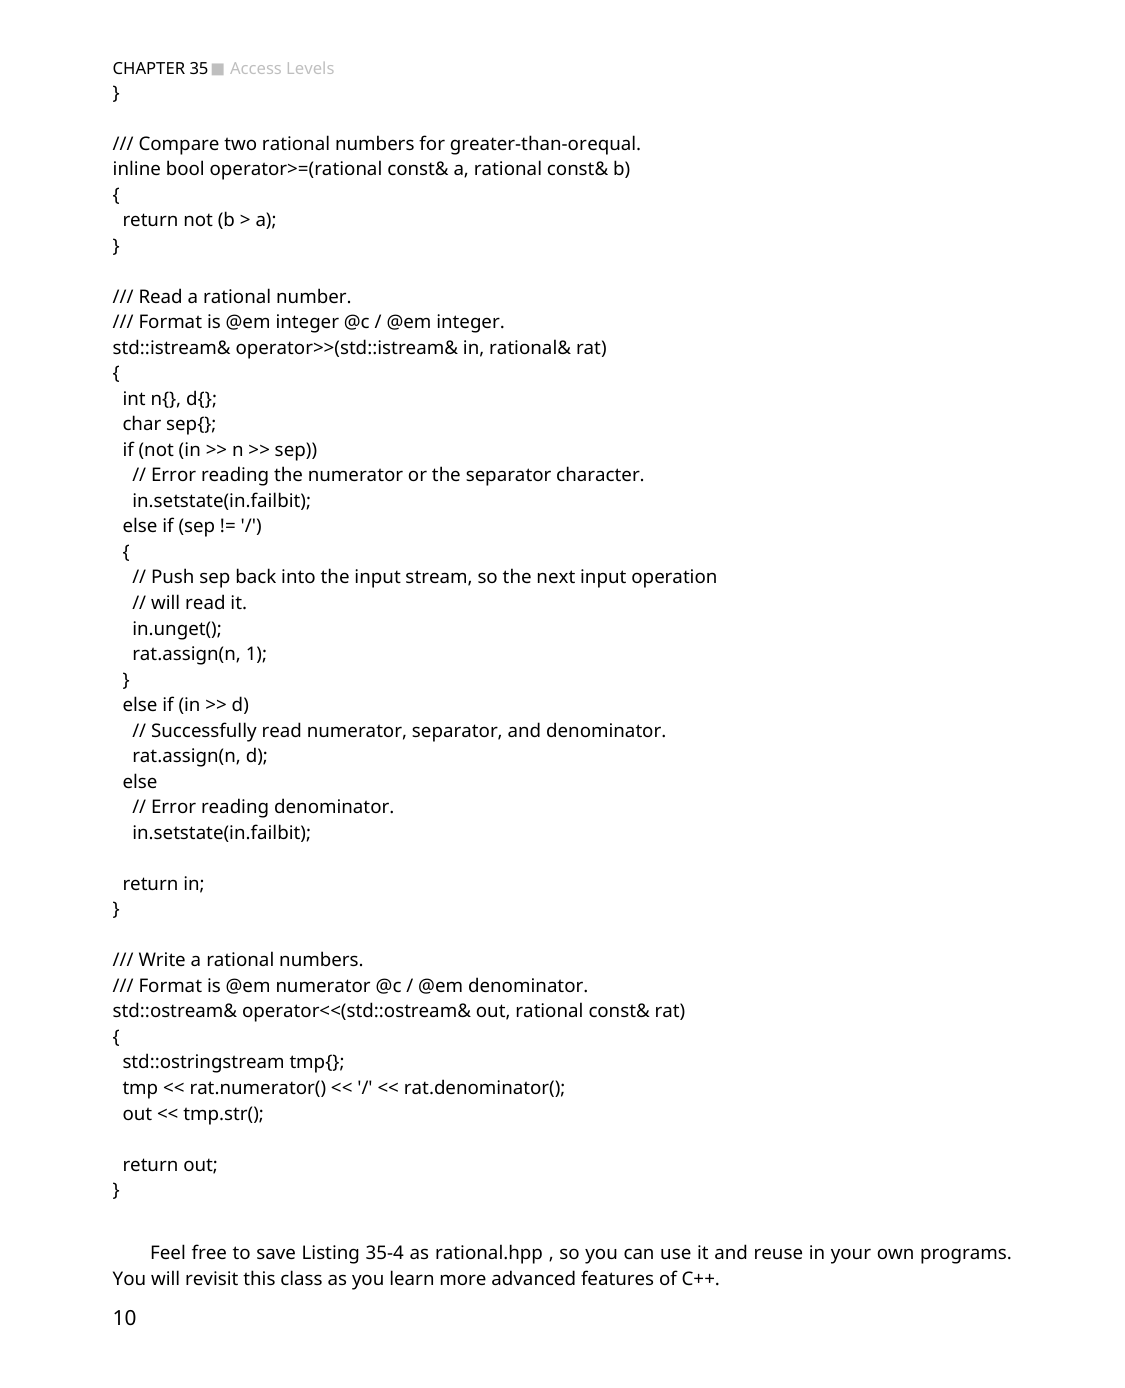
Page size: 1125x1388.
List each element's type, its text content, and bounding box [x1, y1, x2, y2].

text std::ostringstream tmp{}; [112, 1049, 1012, 1074]
text } [112, 1176, 1012, 1202]
text inline bool operator>=(rational const& a, rational const& b) [112, 156, 1012, 181]
text Feel free to save Listing 35-4 as rational.hpp , so you can use it and reuse in your own programs. You will revisit this class as you learn more advanced features of C++. [112, 1239, 1012, 1290]
text tmp << rat.numerator() << '/' << rat.denominator(); [112, 1074, 1012, 1100]
text // will read it. [112, 589, 1012, 615]
text /// Read a rational number. [112, 283, 1012, 309]
text } [112, 666, 1012, 691]
text in.unget(); [112, 615, 1012, 640]
text return not (b > a); [112, 207, 1012, 232]
text /// Compare two rational numbers for greater-than-or­equal. [112, 130, 1012, 156]
text rat.assign(n, d); [112, 742, 1012, 768]
text /// Format is @em integer @c / @em integer. [112, 309, 1012, 334]
text // Successfully read numerator, separator, and denominator. [112, 717, 1012, 742]
text /// Format is @em numerator @c / @em denominator. [112, 972, 1012, 998]
text if (not (in >> n >> sep)) [112, 436, 1012, 462]
text return in; [112, 870, 1012, 896]
text // Error reading denominator. [112, 793, 1012, 819]
text return out; [112, 1151, 1012, 1176]
text int n{}, d{}; [112, 385, 1012, 411]
text else [112, 768, 1012, 793]
text } [112, 232, 1012, 258]
text { [112, 181, 1012, 207]
text { [112, 360, 1012, 385]
text // Error reading the numerator or the separator character. [112, 462, 1012, 487]
text in.setstate(in.failbit); [112, 487, 1012, 513]
text { [112, 1023, 1012, 1049]
text } [112, 896, 1012, 921]
text else if (sep != '/') [112, 513, 1012, 538]
text rat.assign(n, 1); [112, 640, 1012, 666]
text } [112, 79, 1012, 104]
text { [112, 538, 1012, 564]
text // Push sep back into the input stream, so the next input operation [112, 564, 1012, 589]
text in.setstate(in.failbit); [112, 819, 1012, 844]
text char sep{}; [112, 411, 1012, 436]
text out << tmp.str(); [112, 1100, 1012, 1125]
text std::ostream& operator<<(std::ostream& out, rational const& rat) [112, 998, 1012, 1023]
text /// Write a rational numbers. [112, 947, 1012, 972]
text std::istream& operator>>(std::istream& in, rational& rat) [112, 334, 1012, 360]
text else if (in >> d) [112, 691, 1012, 717]
